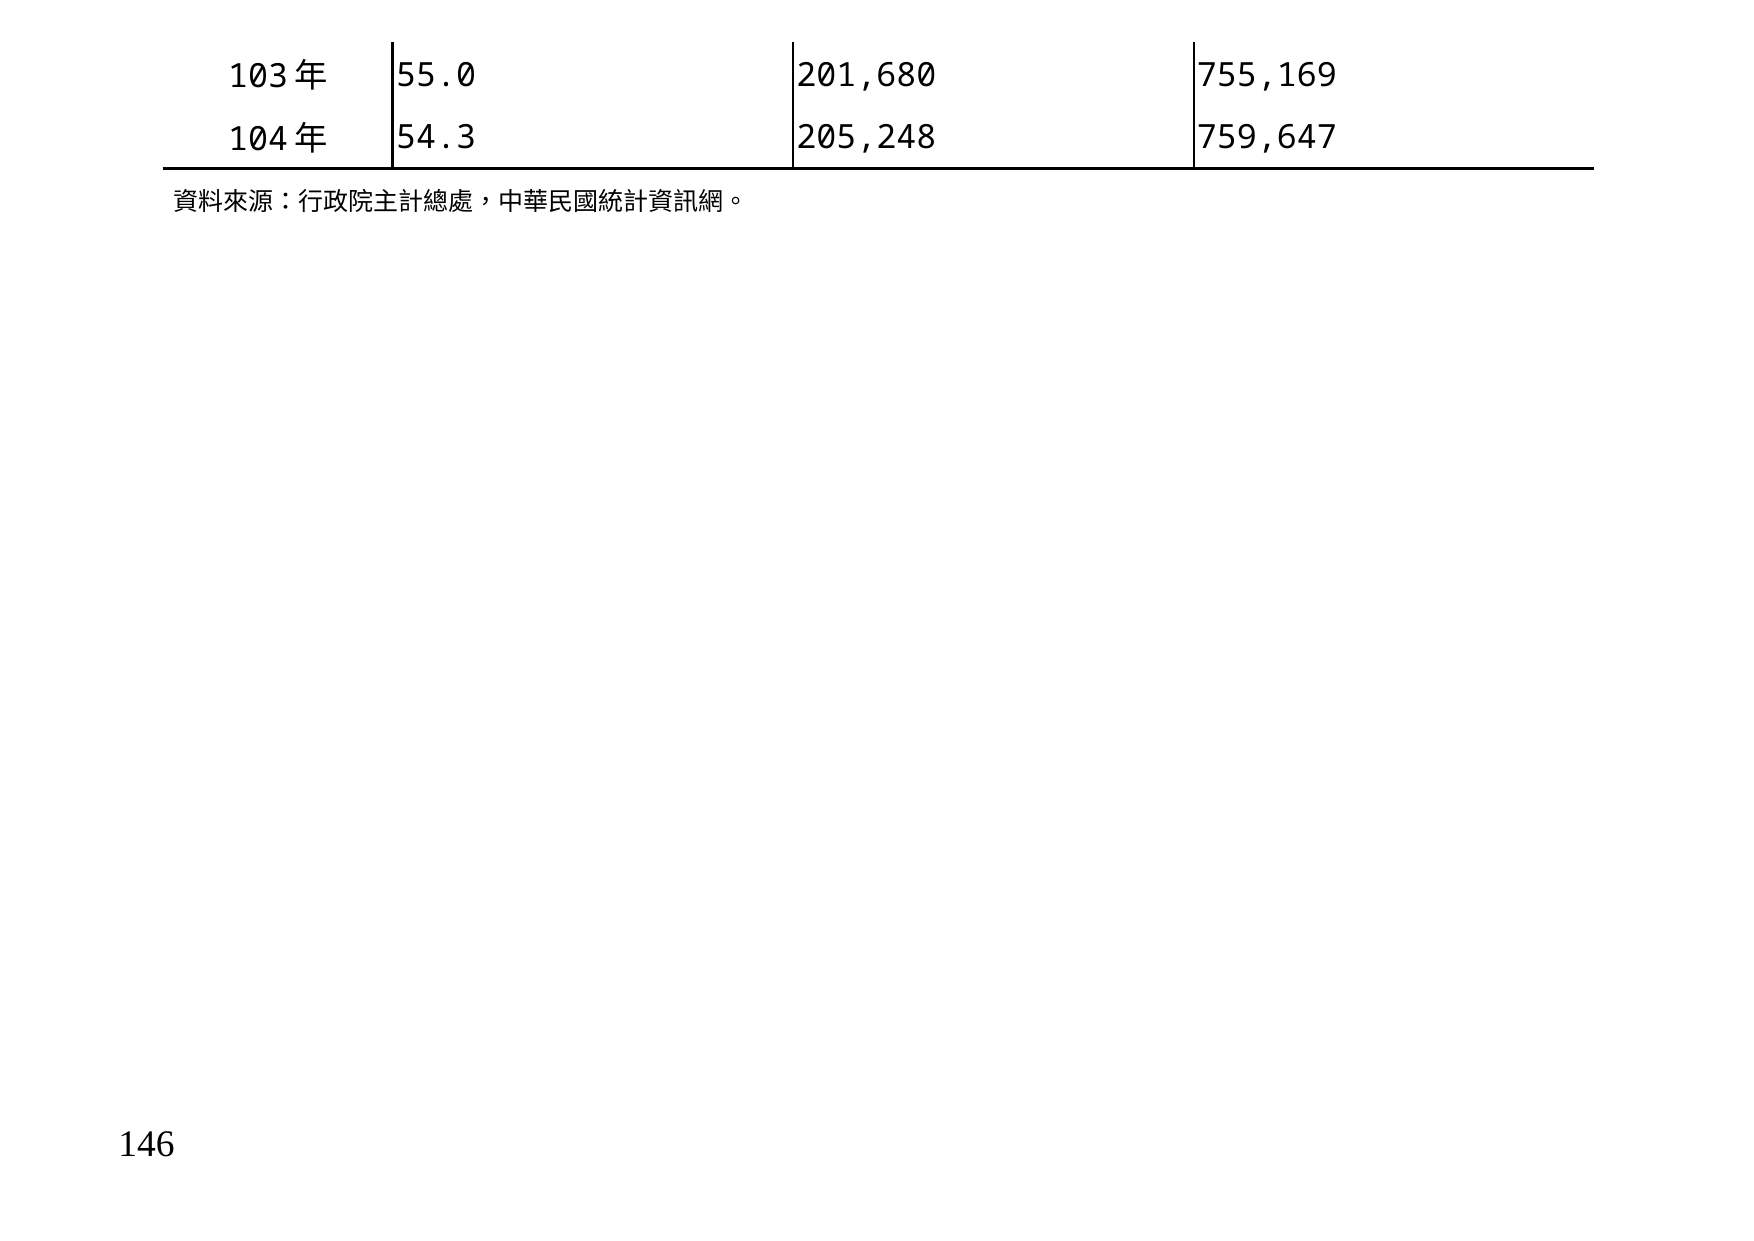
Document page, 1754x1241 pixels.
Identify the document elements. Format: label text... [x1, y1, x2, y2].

table_cell 54.3 [394, 104, 792, 167]
table_cell 55.0 [394, 42, 792, 104]
text 資料來源：行政院主計總處，中華民國統計資訊網。 [158, 181, 1543, 218]
table_cell 759,647 [1195, 104, 1594, 167]
table_cell 104年 [163, 104, 391, 167]
table_cell 205,248 [794, 104, 1193, 167]
table_cell 201,680 [794, 42, 1193, 104]
table_cell 103年 [163, 42, 391, 104]
table_cell 755,169 [1195, 42, 1594, 104]
